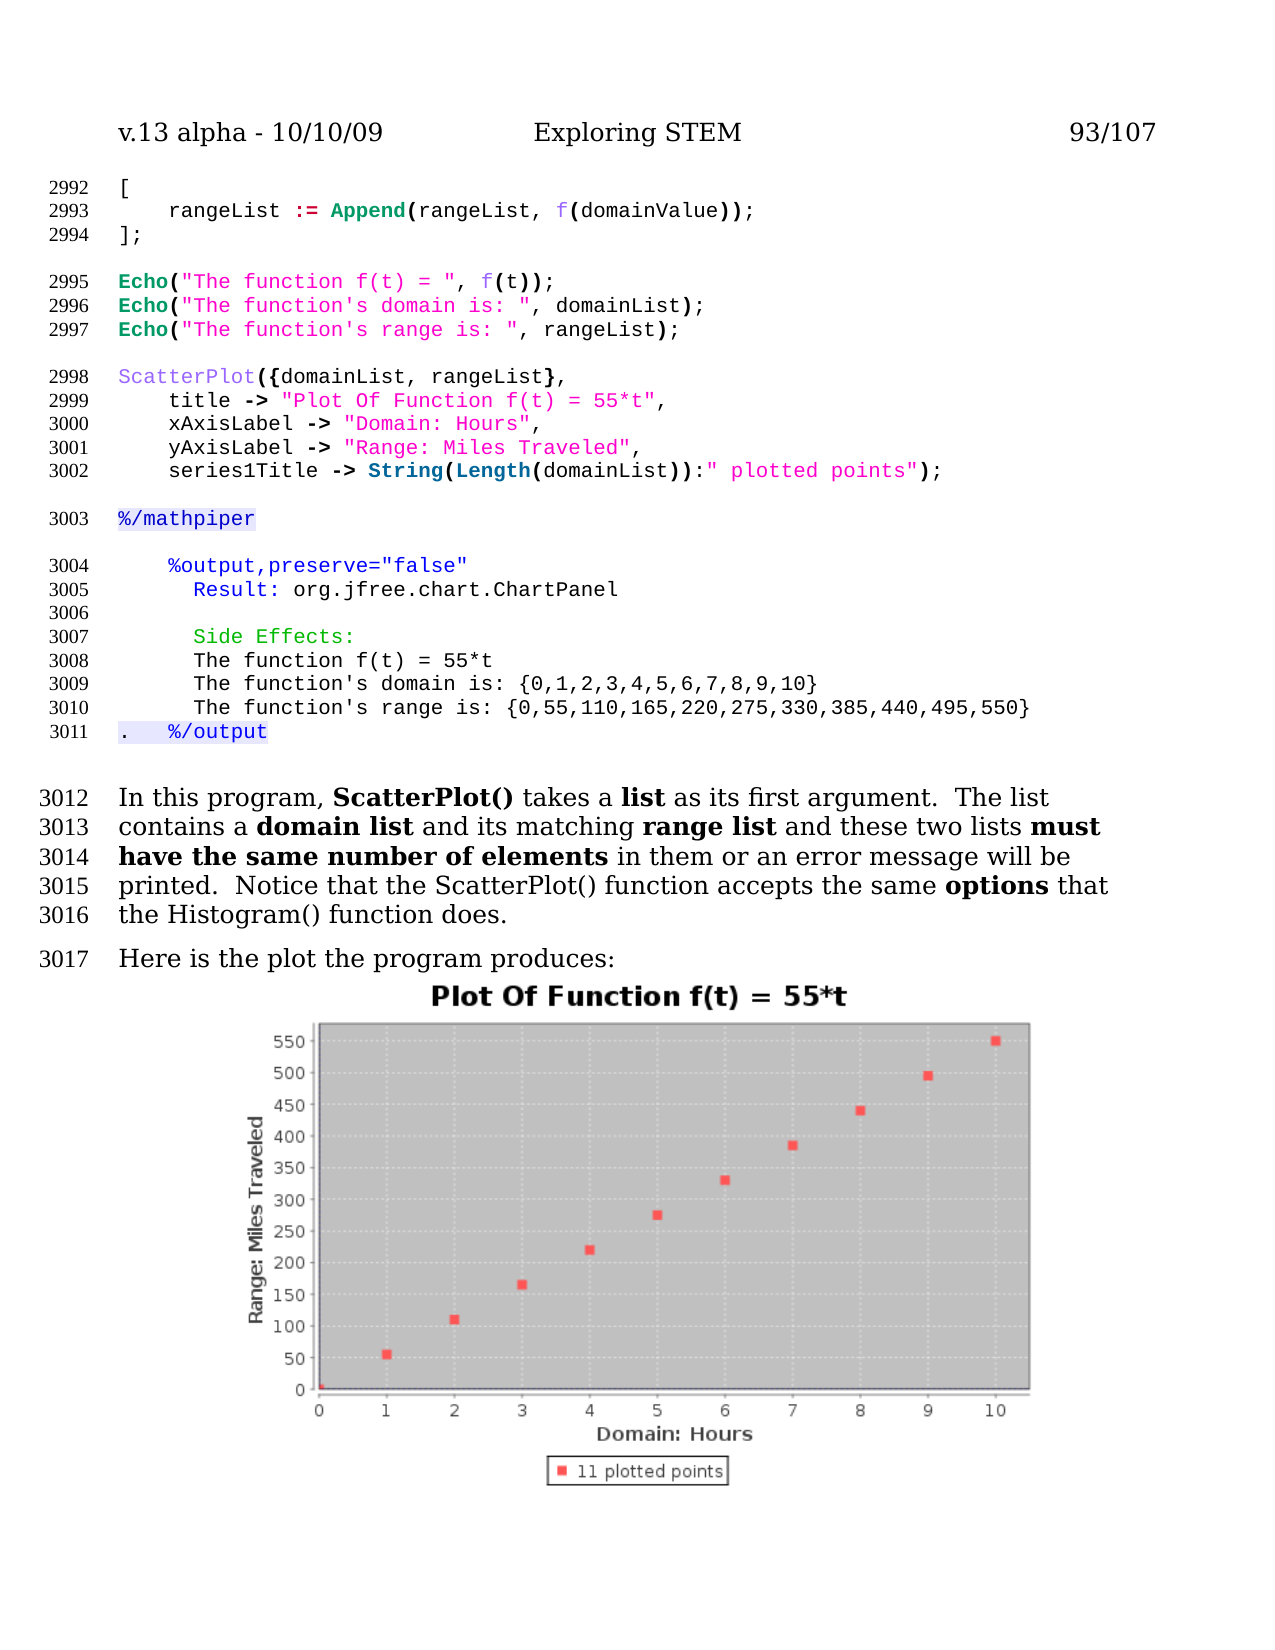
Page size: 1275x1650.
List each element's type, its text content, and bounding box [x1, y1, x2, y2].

text Echo("The function's domain is: ", domainList); [118, 295, 1157, 319]
text series1Title -> String(Length(domainList)):" plotted points"); [118, 461, 1157, 484]
text Result: org.jfree.chart.ChartPanel [118, 579, 1157, 602]
text title -> "Plot Of Function f(t) = 55*t", [118, 389, 1157, 413]
text Echo("The function f(t) = ", f(t)); [118, 271, 1157, 295]
text xAxisLabel -> "Domain: Hours", [118, 413, 1157, 437]
text %/mathpiper [118, 508, 1157, 531]
text The function's range is: {0,55,110,165,220,275,330,385,440,495,550} [118, 697, 1157, 721]
text %output,preserve="false" [118, 555, 1157, 579]
text [ [118, 177, 1157, 200]
text In this program, ScatterPlot() takes a list as its first argument. The list contains a domain list and its matching range list and these two lists must have the same number of elements in them or an error message will be printed. Notice that the ScatterPlot() function accepts the same options that the Histogram() function does. [118, 783, 1157, 929]
text ScatterPlot({domainList, rangeList}, [118, 366, 1157, 389]
text Here is the plot the program produces: [118, 944, 1157, 973]
text yAxisLabel -> "Range: Miles Traveled", [118, 437, 1157, 461]
text Side Effects: [118, 626, 1157, 650]
text . %/output [118, 721, 1157, 744]
text ]; [118, 224, 1157, 248]
text The function's domain is: {0,1,2,3,4,5,6,7,8,9,10} [118, 673, 1157, 697]
text The function f(t) = 55*t [118, 650, 1157, 673]
picture [230, 979, 1046, 1487]
text rangeList := Append(rangeList, f(domainValue)); [118, 200, 1157, 224]
text Echo("The function's range is: ", rangeList); [118, 319, 1157, 342]
